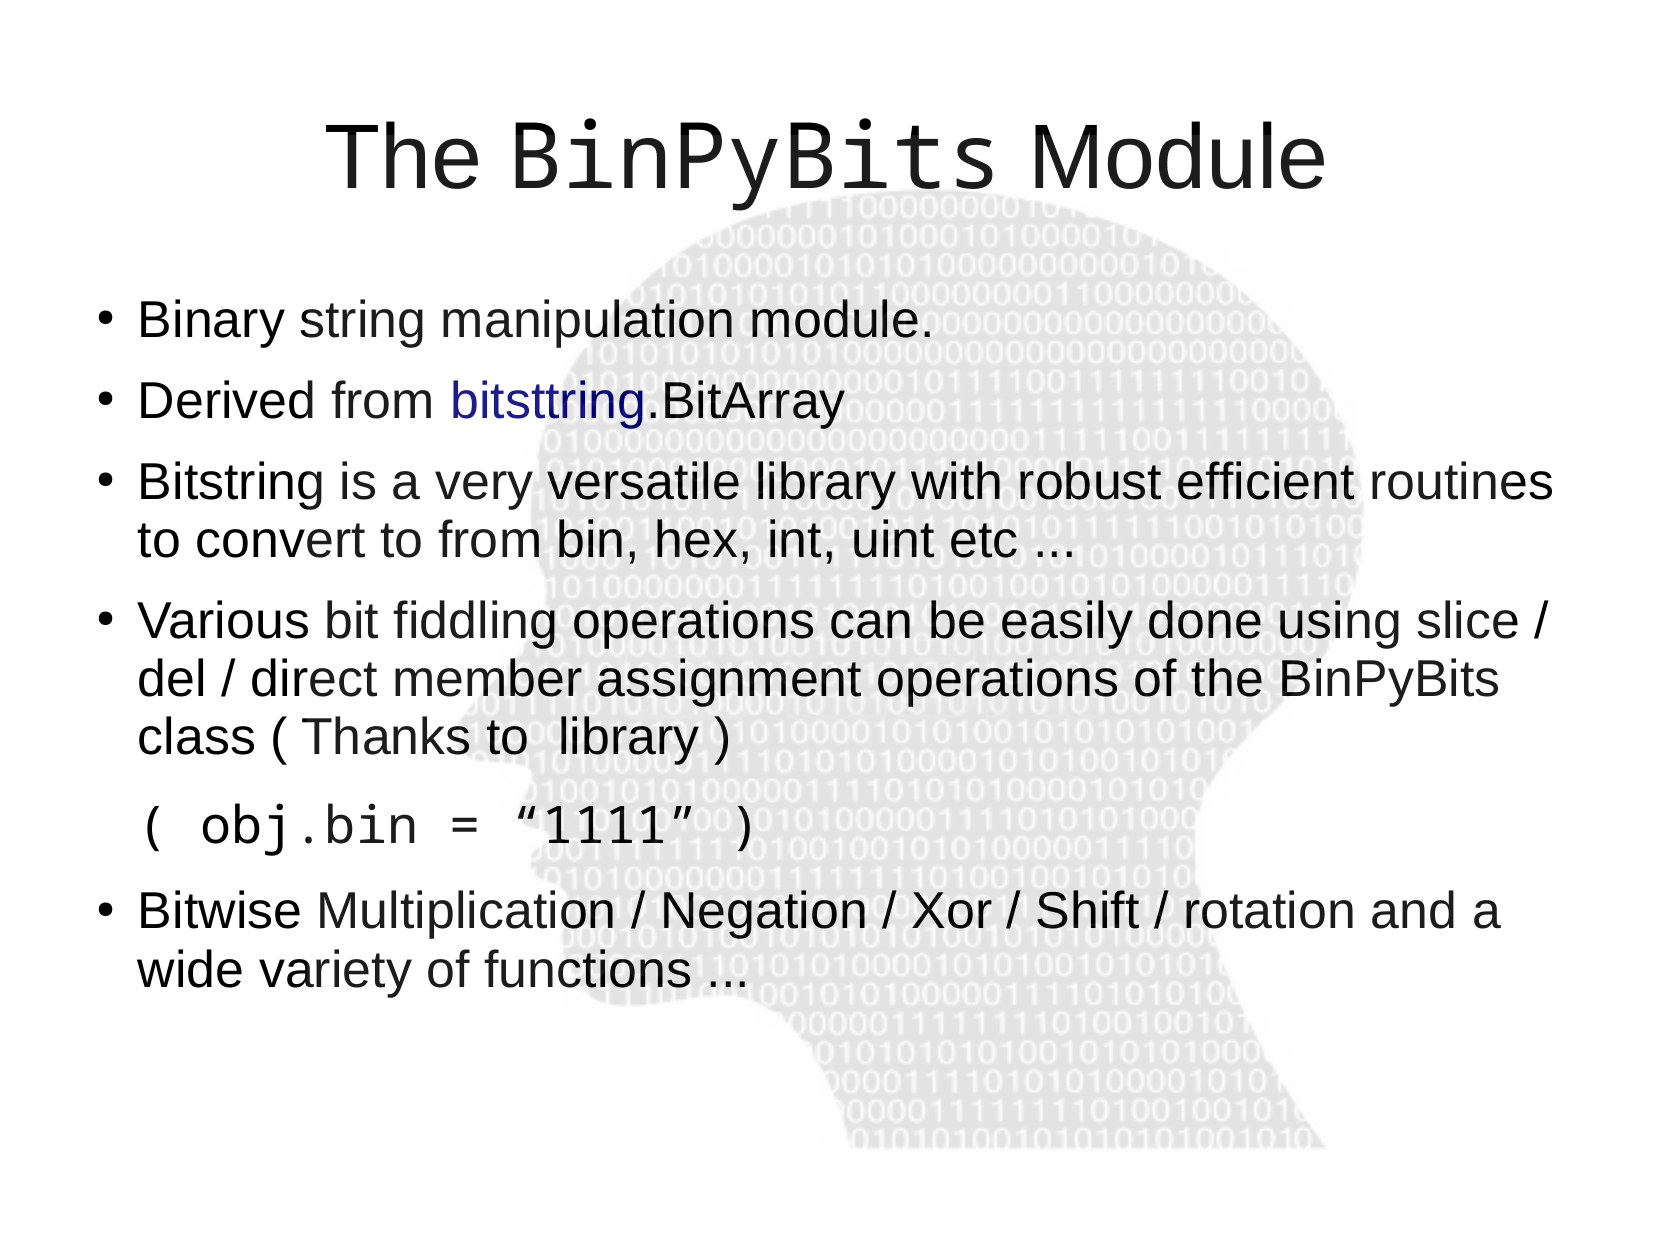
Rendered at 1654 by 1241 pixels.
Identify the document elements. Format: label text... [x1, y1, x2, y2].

list Binary string manipulation module. Derived from bitsttring.BitArray Bitstring is a very versatile library with robust efficient routines to convert to from bin, hex, int, uint etc ... Various bit fiddling operations can be easily done using slice / del / direct member assignment operations of the BinPyBits class ( Thanks to library ) ( obj.bin = “1111” ) Bitwise Multiplication / Negation / Xor / Shift / rotation and a wide variety of functions ... [1512, 290, 1571, 1010]
title The BinPyBits Module [82, 49, 1571, 257]
list Binary string manipulation module. Derived from bitsttring.BitArray Bitstring is a very versatile library with robust efficient routines to convert to from bin, hex, int, uint etc ... Various bit fiddling operations can be easily done using slice / del / direct member assignment operations of the BinPyBits class ( Thanks to library ) ( obj.bin = “1111” ) Bitwise Multiplication / Negation / Xor / Shift / rotation and a wide variety of functions ... [82, 290, 307, 1010]
picture [307, 135, 1512, 1205]
